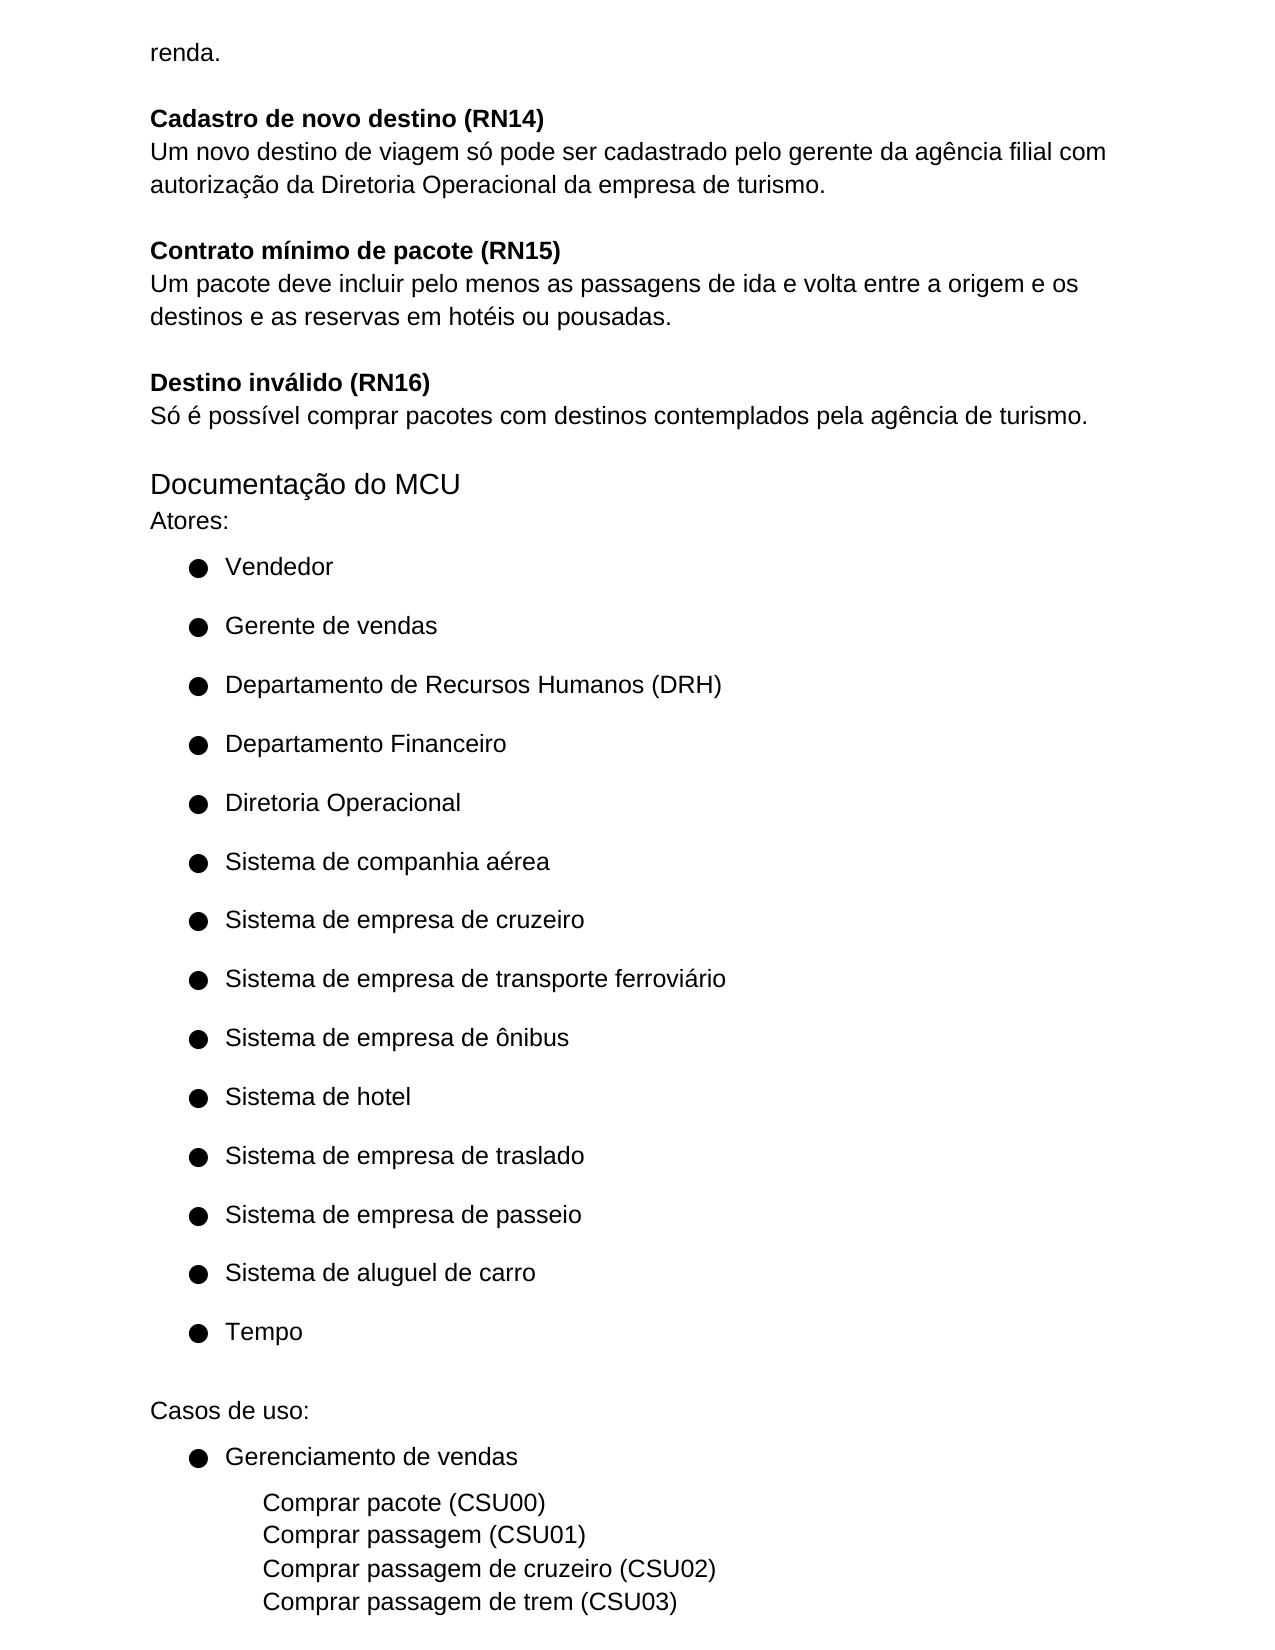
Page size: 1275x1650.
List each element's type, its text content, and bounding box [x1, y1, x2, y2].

list Comprar pacote (CSU00) [262, 1487, 1125, 1516]
text Um novo destino de viagem só pode ser cadastrado pelo gerente da agência filial com autorização da Diretoria Operacional da empresa de turismo. [150, 137, 1125, 199]
text Cadastro de novo destino (RN14) [150, 104, 1125, 133]
list Sistema de empresa de ônibus [187, 1009, 1125, 1061]
text Documentação do MCU [150, 467, 1125, 501]
list Sistema de aluguel de carro [187, 1245, 1125, 1296]
text Um pacote deve incluir pelo menos as passagens de ida e volta entre a origem e os destinos e as reservas em hotéis ou pousadas. [150, 269, 1125, 331]
text Destino inválido (RN16) [150, 368, 1125, 397]
list Sistema de companhia aérea [187, 833, 1125, 884]
text Contrato mínimo de pacote (RN15) [150, 236, 1125, 265]
list Gerenciamento de vendas [187, 1429, 1125, 1480]
list Gerente de vendas [187, 597, 1125, 649]
list Diretoria Operacional [187, 774, 1125, 825]
list Tempo [187, 1304, 1125, 1355]
list Vendedor [187, 539, 1125, 590]
list Sistema de empresa de traslado [187, 1127, 1125, 1178]
list Comprar passagem de cruzeiro (CSU02) [262, 1553, 1125, 1582]
list Sistema de empresa de transporte ferroviário [187, 951, 1125, 1002]
text renda. [150, 38, 1125, 67]
list Departamento de Recursos Humanos (DRH) [187, 656, 1125, 708]
list Sistema de empresa de cruzeiro [187, 892, 1125, 943]
list Comprar passagem de trem (CSU03) [262, 1587, 1125, 1615]
list Sistema de hotel [187, 1068, 1125, 1119]
list Comprar passagem (CSU01) [262, 1521, 1125, 1549]
list Sistema de empresa de passeio [187, 1186, 1125, 1237]
text Atores: [150, 506, 1125, 534]
list Departamento Financeiro [187, 715, 1125, 766]
text Casos de uso: [150, 1396, 1125, 1424]
text Só é possível comprar pacotes com destinos contemplados pela agência de turismo. [150, 401, 1125, 430]
